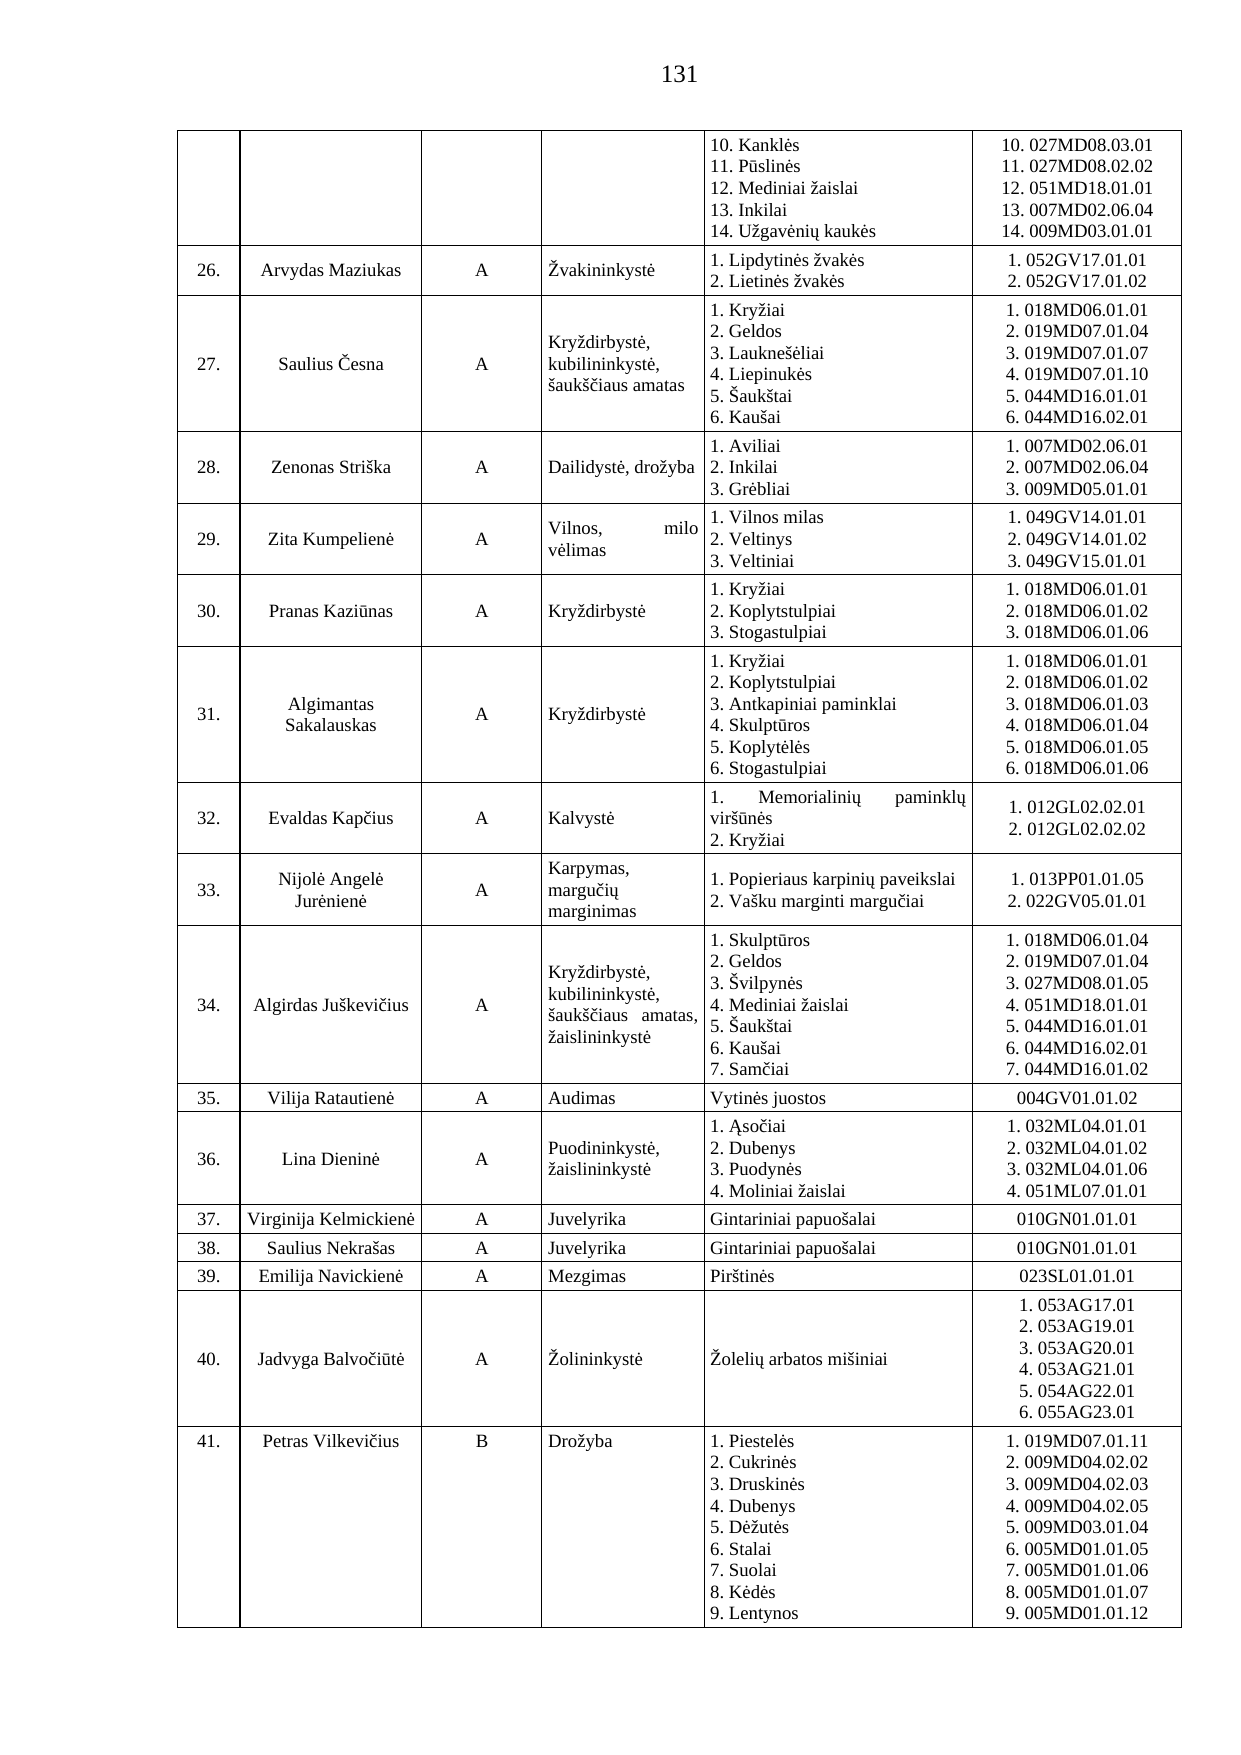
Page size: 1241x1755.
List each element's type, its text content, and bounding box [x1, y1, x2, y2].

table_cell Virginija Kelmickienė [241, 1205, 421, 1233]
table_cell Emilija Navickienė [241, 1262, 421, 1289]
table_cell Arvydas Maziukas [241, 246, 421, 294]
table_cell 1. Ąsočiai 2. Dubenys 3. Puodynės 4. Moliniai žaislai [705, 1112, 972, 1204]
table_cell A [422, 1084, 541, 1111]
table_cell 004GV01.01.02 [973, 1084, 1181, 1111]
table_cell 1. Popieriaus karpinių paveikslai 2. Vašku marginti margučiai [705, 854, 972, 925]
table_cell A [422, 854, 541, 925]
table_cell A [422, 647, 541, 782]
table_cell Saulius Česna [241, 296, 421, 431]
table_cell Algirdas Juškevičius [241, 926, 421, 1083]
table_cell Karpymas, margučių marginimas [542, 854, 704, 925]
table_cell Kryždirbystė, kubilininkystė, šaukščiaus amatas [542, 296, 704, 431]
table_cell A [422, 1205, 541, 1233]
table_cell 1. 019MD07.01.11 2. 009MD04.02.02 3. 009MD04.02.03 4. 009MD04.02.05 5. 009MD03.01.04 6. 005MD01.01.05 7. 005MD01.01.06 8. 005MD01.01.07 9. 005MD01.01.12 [973, 1427, 1181, 1627]
table_cell 35. [178, 1084, 239, 1111]
table_cell Žolininkystė [542, 1291, 704, 1426]
table_cell Nijolė Angelė Jurėnienė [241, 854, 421, 925]
table_cell A [422, 926, 541, 1083]
table_cell 1. 018MD06.01.04 2. 019MD07.01.04 3. 027MD08.01.05 4. 051MD18.01.01 5. 044MD16.01.01 6. 044MD16.02.01 7. 044MD16.01.02 [973, 926, 1181, 1083]
table_cell Žolelių arbatos mišiniai [705, 1291, 972, 1426]
table_cell 1. Kryžiai 2. Koplytstulpiai 3. Antkapiniai paminklai 4. Skulptūros 5. Koplytėlės 6. Stogastulpiai [705, 647, 972, 782]
table_cell Dailidystė, drožyba [542, 432, 704, 502]
table_cell A [422, 296, 541, 431]
table_cell Audimas [542, 1084, 704, 1111]
table_cell Kryždirbystė [542, 575, 704, 646]
table_cell 023SL01.01.01 [973, 1262, 1181, 1289]
table_cell [422, 131, 541, 244]
table_cell 41. [178, 1427, 239, 1627]
table_cell 1. Piestelės 2. Cukrinės 3. Druskinės 4. Dubenys 5. Dėžutės 6. Stalai 7. Suolai 8. Kėdės 9. Lentynos [705, 1427, 972, 1627]
table_cell 1. 049GV14.01.01 2. 049GV14.01.02 3. 049GV15.01.01 [973, 504, 1181, 574]
table_cell 32. [178, 783, 239, 853]
table_cell Pirštinės [705, 1262, 972, 1289]
table_cell Kalvystė [542, 783, 704, 853]
table_cell 27. [178, 296, 239, 431]
table_cell [178, 131, 239, 244]
table_cell 26. [178, 246, 239, 294]
table_cell Saulius Nekrašas [241, 1234, 421, 1261]
table_cell A [422, 783, 541, 853]
table_cell 38. [178, 1234, 239, 1261]
table_cell Vilnos, milo vėlimas [542, 504, 704, 574]
table_cell 36. [178, 1112, 239, 1204]
table_cell 29. [178, 504, 239, 574]
table_cell Lina Dieninė [241, 1112, 421, 1204]
table_cell Petras Vilkevičius [241, 1427, 421, 1627]
table_cell 1. 053AG17.01 2. 053AG19.01 3. 053AG20.01 4. 053AG21.01 5. 054AG22.01 6. 055AG23.01 [973, 1291, 1181, 1426]
table_cell 1. 007MD02.06.01 2. 007MD02.06.04 3. 009MD05.01.01 [973, 432, 1181, 502]
table_cell 1. Lipdytinės žvakės 2. Lietinės žvakės [705, 246, 972, 294]
table_cell A [422, 1291, 541, 1426]
table_cell 1. 018MD06.01.01 2. 019MD07.01.04 3. 019MD07.01.07 4. 019MD07.01.10 5. 044MD16.01.01 6. 044MD16.02.01 [973, 296, 1181, 431]
table_cell A [422, 575, 541, 646]
table_cell 1. 018MD06.01.01 2. 018MD06.01.02 3. 018MD06.01.06 [973, 575, 1181, 646]
table_cell 28. [178, 432, 239, 502]
table_cell 010GN01.01.01 [973, 1205, 1181, 1233]
table_cell 39. [178, 1262, 239, 1289]
table_cell Juvelyrika [542, 1205, 704, 1233]
table_cell Gintariniai papuošalai [705, 1205, 972, 1233]
table_cell 010GN01.01.01 [973, 1234, 1181, 1261]
table_cell Pranas Kaziūnas [241, 575, 421, 646]
table_cell A [422, 1234, 541, 1261]
table_cell Vilija Ratautienė [241, 1084, 421, 1111]
table_cell 1. 032ML04.01.01 2. 032ML04.01.02 3. 032ML04.01.06 4. 051ML07.01.01 [973, 1112, 1181, 1204]
table_cell B [422, 1427, 541, 1627]
table_cell Juvelyrika [542, 1234, 704, 1261]
table_cell Zita Kumpelienė [241, 504, 421, 574]
table_cell 10. 027MD08.03.01 11. 027MD08.02.02 12. 051MD18.01.01 13. 007MD02.06.04 14. 009MD03.01.01 [973, 131, 1181, 244]
table_cell 1. Vilnos milas 2. Veltinys 3. Veltiniai [705, 504, 972, 574]
table_cell 33. [178, 854, 239, 925]
table_cell 30. [178, 575, 239, 646]
table_cell 1. 013PP01.01.05 2. 022GV05.01.01 [973, 854, 1181, 925]
table_cell 34. [178, 926, 239, 1083]
table_cell A [422, 1112, 541, 1204]
table_cell Mezgimas [542, 1262, 704, 1289]
table_cell 1. Aviliai 2. Inkilai 3. Grėbliai [705, 432, 972, 502]
table_cell Žvakininkystė [542, 246, 704, 294]
table_cell 1. 018MD06.01.01 2. 018MD06.01.02 3. 018MD06.01.03 4. 018MD06.01.04 5. 018MD06.01.05 6. 018MD06.01.06 [973, 647, 1181, 782]
table_cell Kryždirbystė, kubilininkystė, šaukščiaus amatas, žaislininkystė [542, 926, 704, 1083]
table_cell A [422, 246, 541, 294]
table_cell Algimantas Sakalauskas [241, 647, 421, 782]
table_cell 1. 052GV17.01.01 2. 052GV17.01.02 [973, 246, 1181, 294]
table_cell A [422, 504, 541, 574]
table_cell Gintariniai papuošalai [705, 1234, 972, 1261]
table_cell 1. Kryžiai 2. Koplytstulpiai 3. Stogastulpiai [705, 575, 972, 646]
table_cell A [422, 432, 541, 502]
table_cell 31. [178, 647, 239, 782]
table_cell 1. Kryžiai 2. Geldos 3. Lauknešėliai 4. Liepinukės 5. Šaukštai 6. Kaušai [705, 296, 972, 431]
table_cell 10. Kanklės 11. Pūslinės 12. Mediniai žaislai 13. Inkilai 14. Užgavėnių kaukės [705, 131, 972, 244]
table_cell A [422, 1262, 541, 1289]
table_cell [241, 131, 421, 244]
table_cell Zenonas Striška [241, 432, 421, 502]
table_cell 1. 012GL02.02.01 2. 012GL02.02.02 [973, 783, 1181, 853]
table_cell Vytinės juostos [705, 1084, 972, 1111]
table_cell 1. Skulptūros 2. Geldos 3. Švilpynės 4. Mediniai žaislai 5. Šaukštai 6. Kaušai 7. Samčiai [705, 926, 972, 1083]
table_cell Kryždirbystė [542, 647, 704, 782]
table_cell 40. [178, 1291, 239, 1426]
table_cell [542, 131, 704, 244]
table_cell 1. Memorialinių paminklų viršūnės 2. Kryžiai [705, 783, 972, 853]
table_cell Evaldas Kapčius [241, 783, 421, 853]
table_cell Puodininkystė, žaislininkystė [542, 1112, 704, 1204]
table_cell Jadvyga Balvočiūtė [241, 1291, 421, 1426]
table_cell 37. [178, 1205, 239, 1233]
table_cell Drožyba [542, 1427, 704, 1627]
